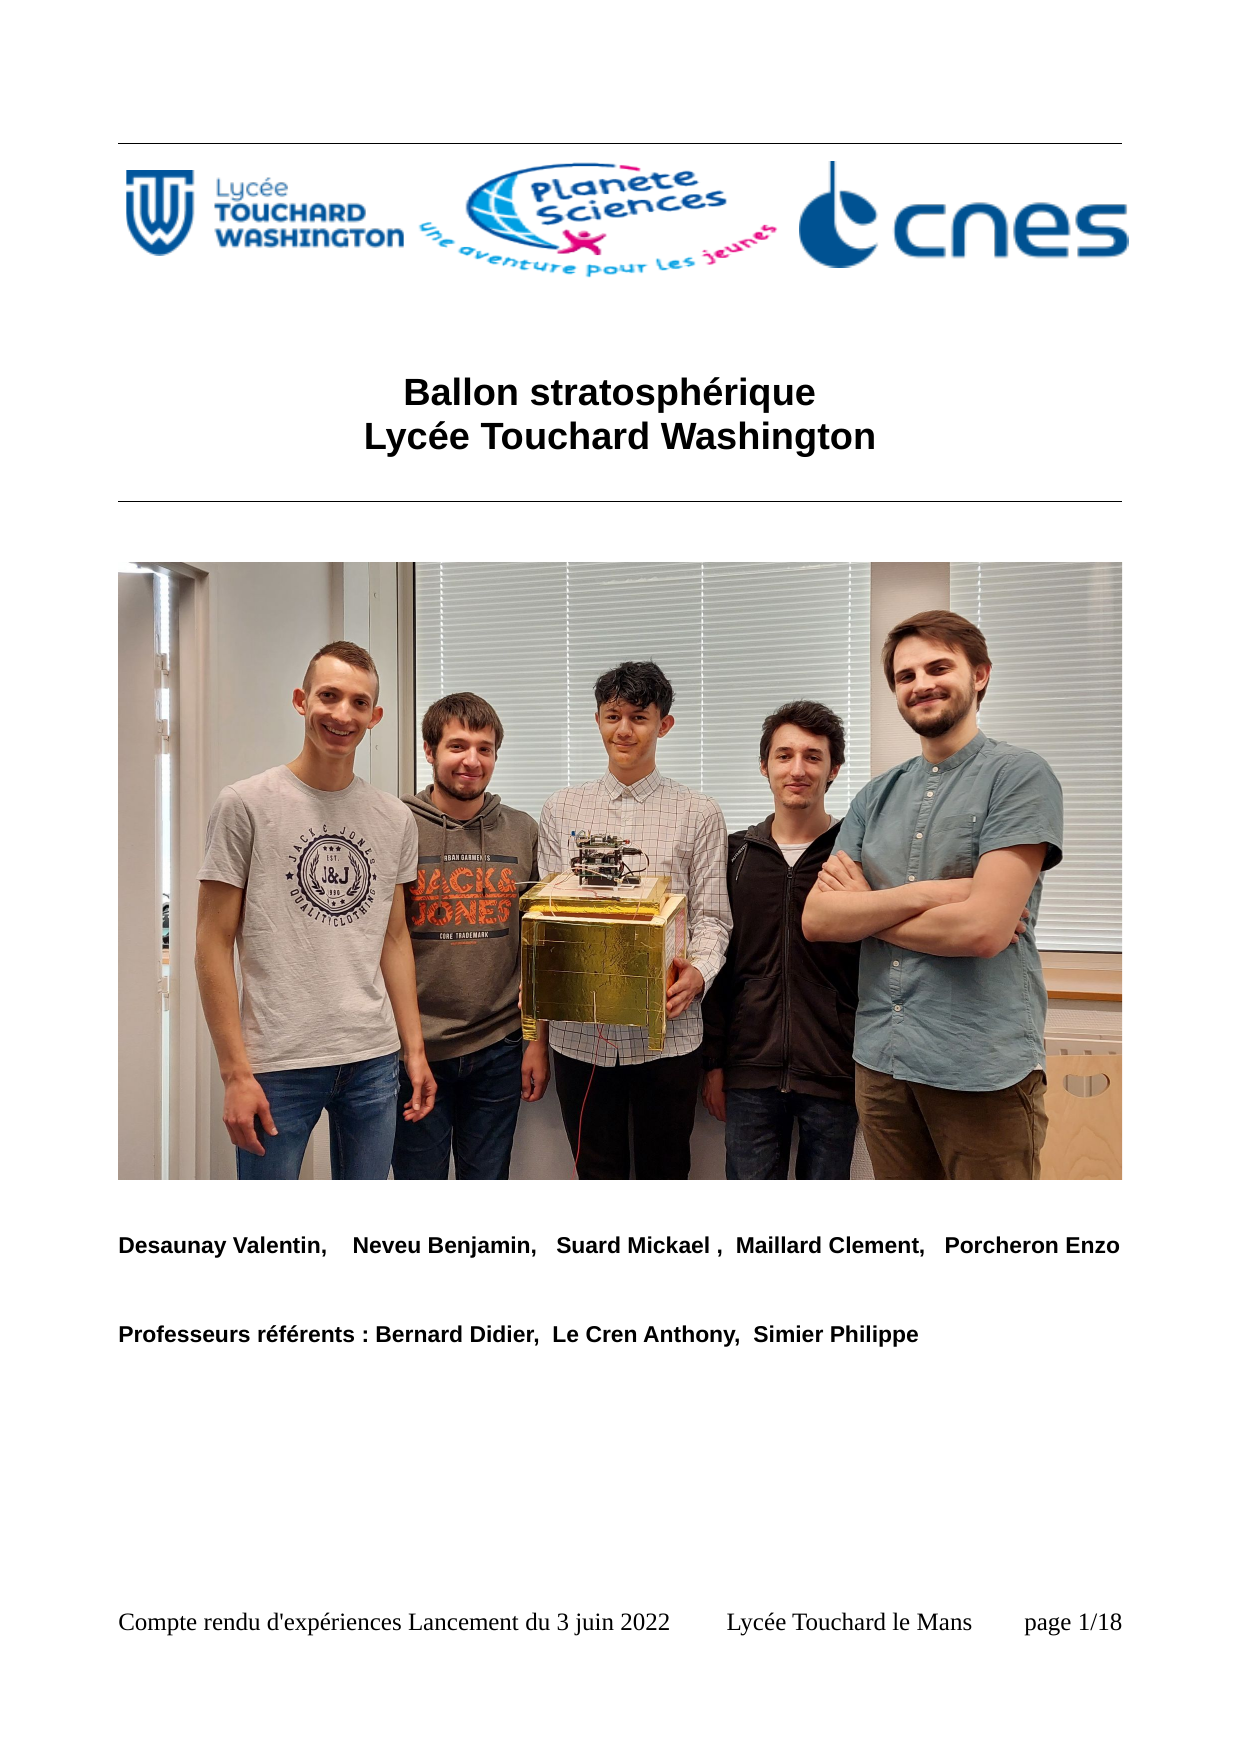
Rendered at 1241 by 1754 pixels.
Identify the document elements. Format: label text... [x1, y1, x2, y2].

picture [417, 161, 782, 279]
picture [799, 161, 1129, 268]
picture [118, 562, 1123, 1180]
picture [126, 170, 404, 256]
text Professeurs référents : Bernard Didier, Le Cren Anthony, Simier Philippe [118, 1321, 1122, 1348]
subtitle Ballon stratosphérique Lycée Touchard Washington [118, 367, 1122, 457]
text Desaunay Valentin, Neveu Benjamin, Suard Mickael , Maillard Clement, Porcheron Enzo [118, 1232, 1122, 1258]
